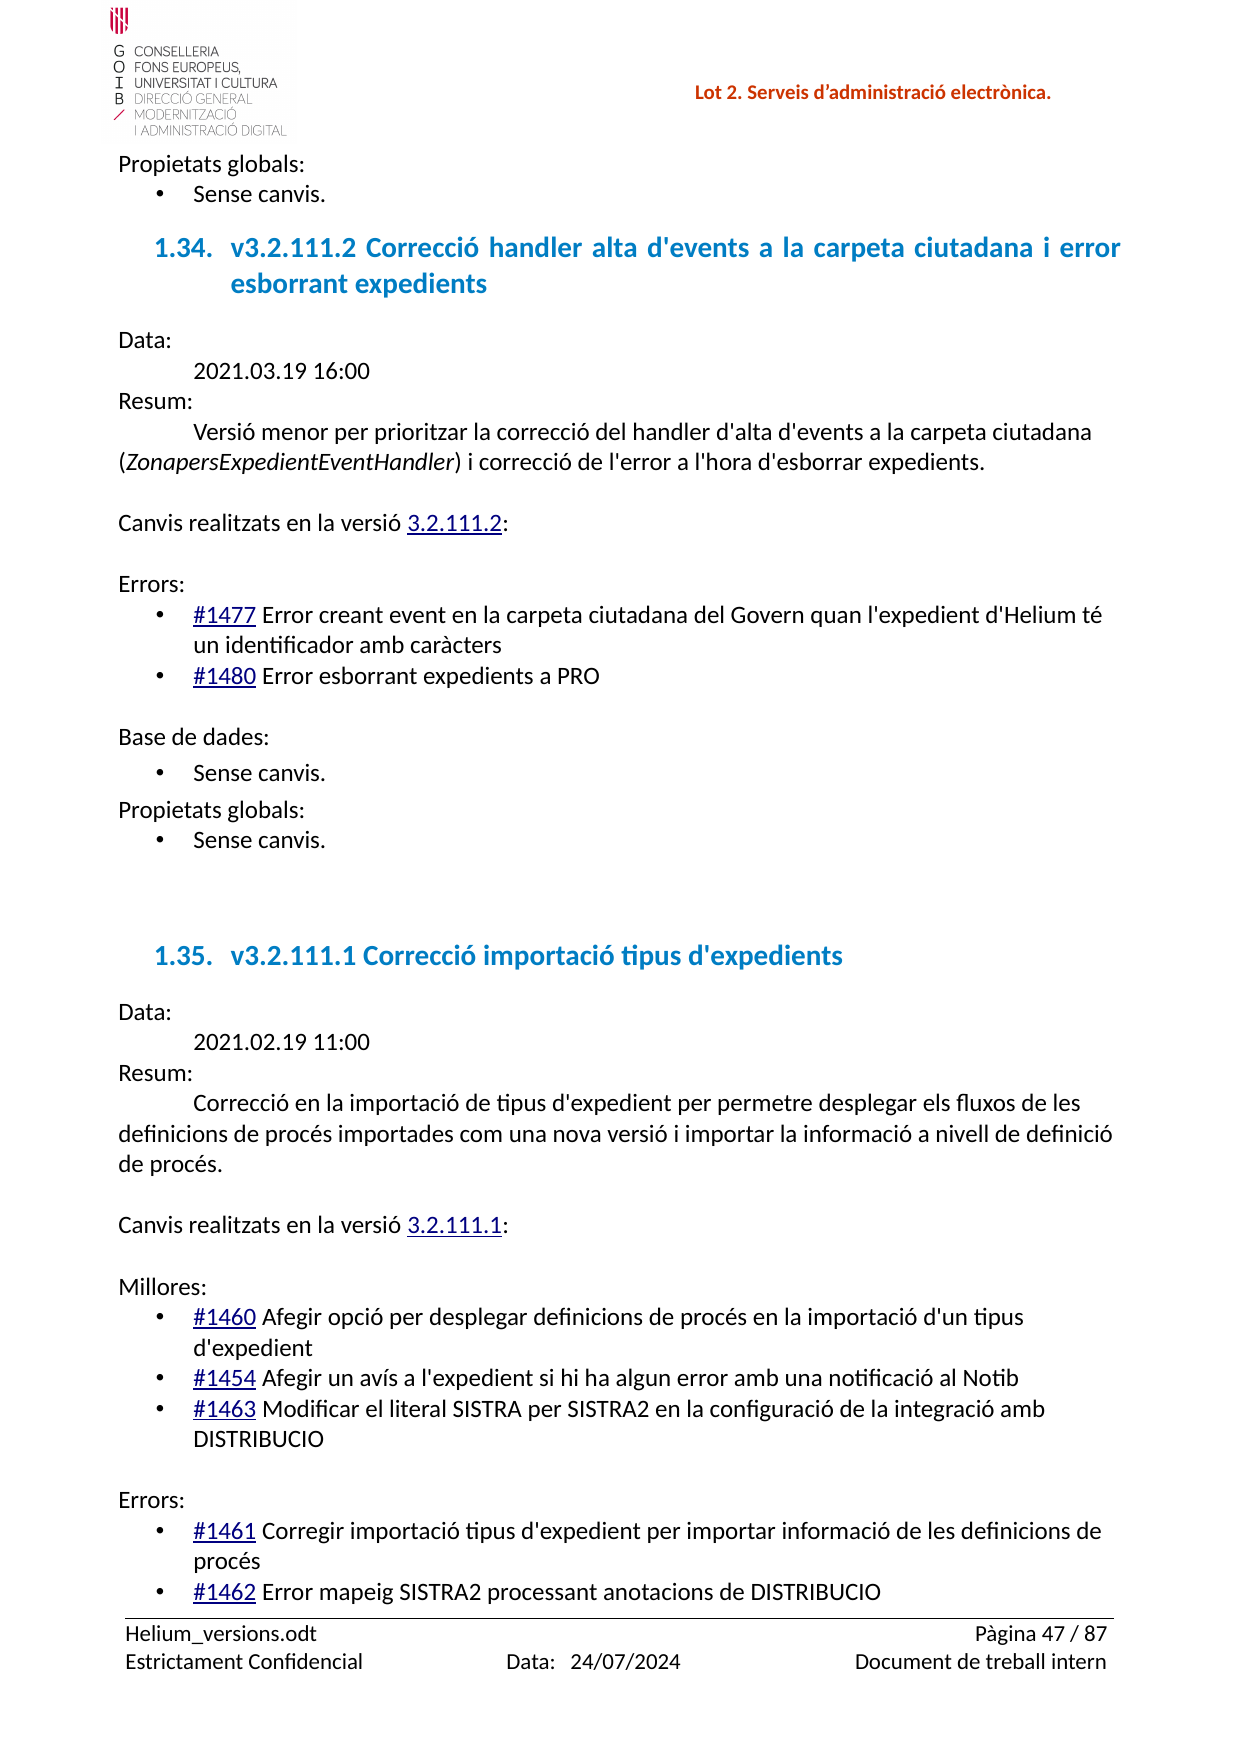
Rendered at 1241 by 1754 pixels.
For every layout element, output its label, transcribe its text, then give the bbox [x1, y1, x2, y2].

text 2021.03.19 16:00 [118, 355, 1122, 385]
text Canvis realitzats en la versió 3.2.111.2: [118, 507, 1122, 538]
subtitle v3.2.111.2 Correcció handler alta d'events a la carpeta ciutadana i error esborrant expedients [153, 229, 1122, 301]
picture [100, 0, 297, 144]
text Canvis realitzats en la versió 3.2.111.1: [118, 1209, 1122, 1240]
text 2021.02.19 11:00 [118, 1026, 1122, 1057]
list Sense canvis. [156, 178, 1122, 209]
text Errors: [118, 568, 1122, 599]
list Sense canvis. [156, 757, 1122, 788]
text Versió menor per prioritzar la correcció del handler d'alta d'events a la carpeta ciutadana (ZonapersExpedientEventHandler) i correcció de l'error a l'hora d'esborrar expedients. [118, 416, 1122, 477]
text Correcció en la importació de tipus d'expedient per permetre desplegar els fluxos de les definicions de procés importades com una nova versió i importar la informació a nivell de definició de procés. [118, 1087, 1122, 1179]
list #1462 Error mapeig SISTRA2 processant anotacions de DISTRIBUCIO [156, 1576, 1122, 1606]
list #1477 Error creant event en la carpeta ciutadana del Govern quan l'expedient d'Helium té un identificador amb caràcters [156, 599, 1122, 660]
text Data: [118, 324, 1122, 355]
text Data: [118, 996, 1122, 1026]
text Propietats globals: [118, 148, 1122, 178]
list #1461 Corregir importació tipus d'expedient per importar informació de les definicions de procés [156, 1515, 1122, 1576]
text Propietats globals: [118, 794, 1122, 824]
text Base de dades: [118, 721, 1122, 752]
list #1480 Error esborrant expedients a PRO [156, 660, 1122, 691]
text Errors: [118, 1484, 1122, 1515]
text Resum: [118, 385, 1122, 416]
list #1460 Afegir opció per desplegar definicions de procés en la importació d'un tipus d'expedient [156, 1301, 1122, 1362]
text Resum: [118, 1057, 1122, 1087]
list Sense canvis. [156, 824, 1122, 855]
list #1454 Afegir un avís a l'expedient si hi ha algun error amb una notificació al Notib [156, 1362, 1122, 1393]
subtitle v3.2.111.1 Correcció importació tipus d'expedients [153, 937, 1122, 972]
list #1463 Modificar el literal SISTRA per SISTRA2 en la configuració de la integració amb DISTRIBUCIO [156, 1393, 1122, 1454]
text Millores: [118, 1271, 1122, 1301]
